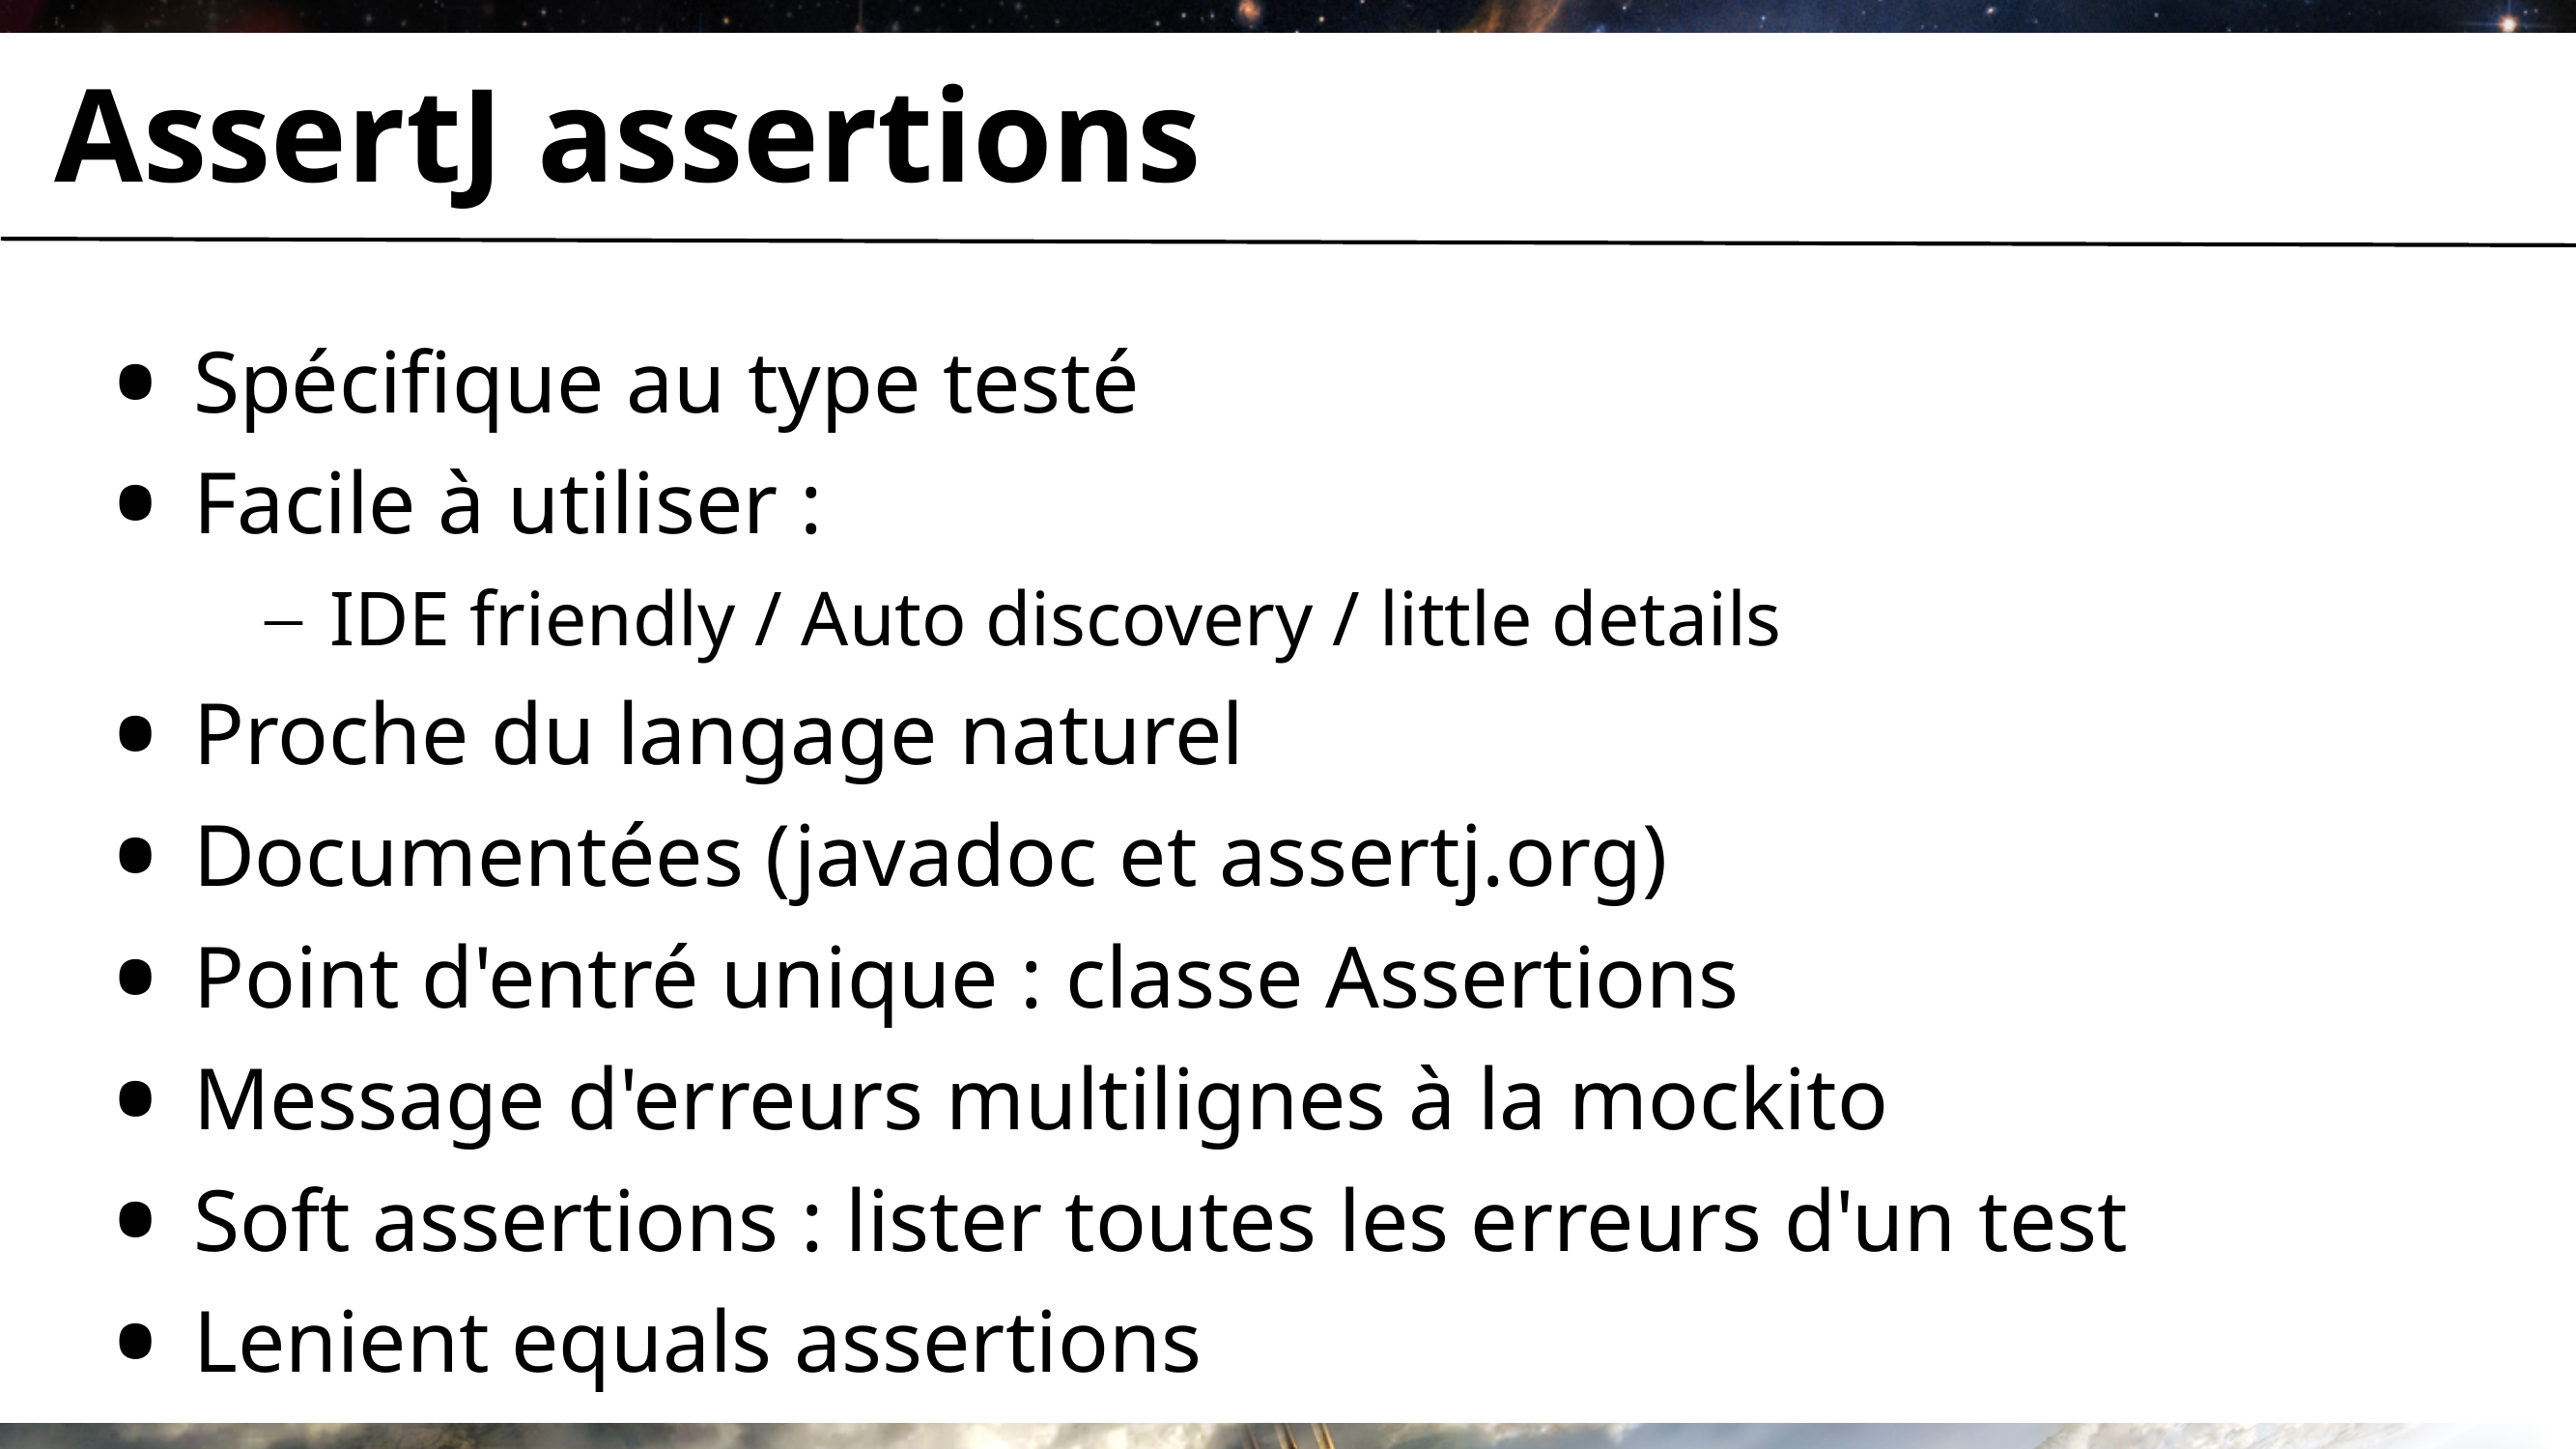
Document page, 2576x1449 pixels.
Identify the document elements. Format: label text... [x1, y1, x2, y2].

picture [0, 1423, 2576, 1449]
title AssertJ assertions [45, 12, 2528, 250]
picture [0, 0, 2576, 33]
list Spécifique au type testé Facile à utiliser : IDE friendly / Auto discovery / little details Proche du langage naturel Documentées (javadoc et assertj.org) Point d'entré unique : classe Assertions Message d'erreurs multilignes à la mockito Soft assertions : lister toutes les erreurs d'un test Lenient equals assertions [67, 320, 2408, 1400]
